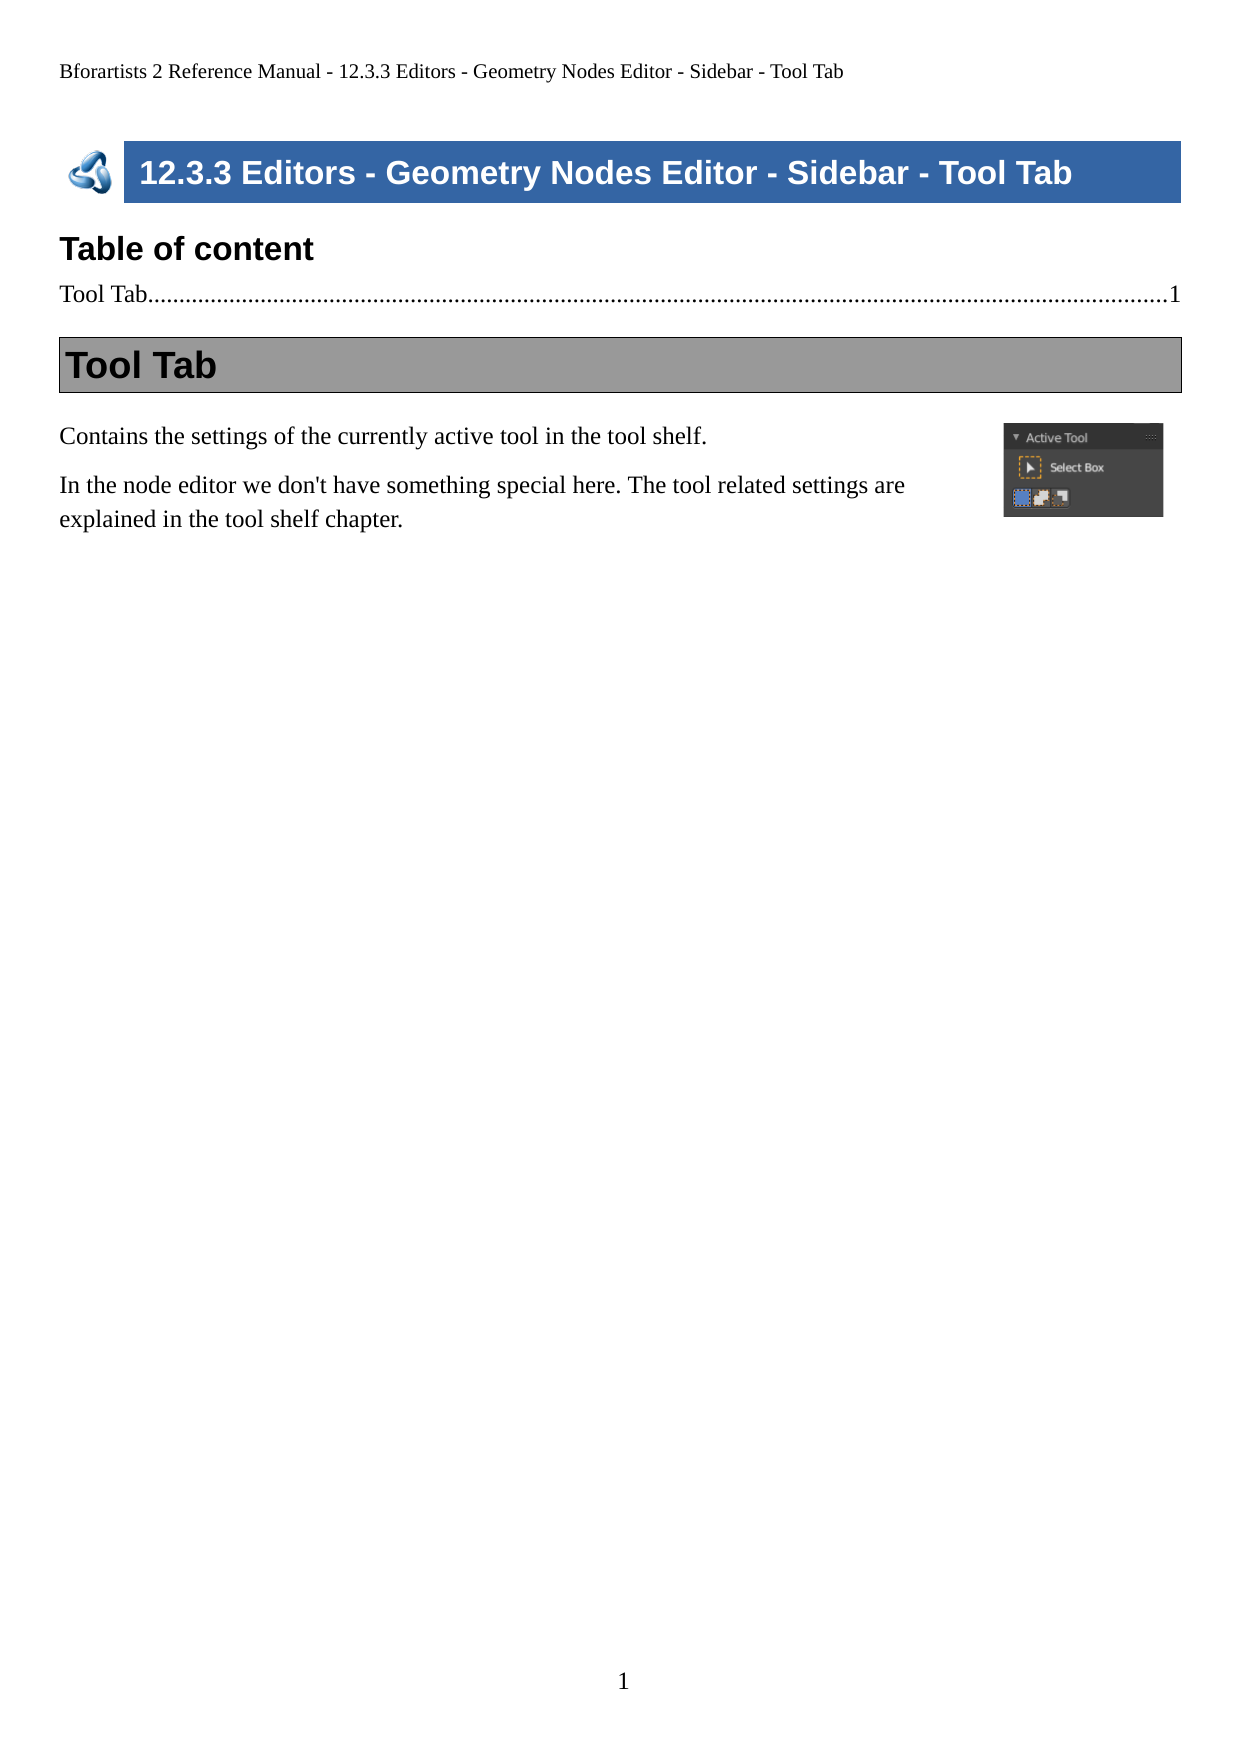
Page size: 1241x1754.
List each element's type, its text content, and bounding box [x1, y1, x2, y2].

subtitle Table of content [59, 228, 1181, 267]
table_header Tool Tab [60, 338, 1181, 392]
picture [1003, 423, 1164, 517]
picture [65, 147, 114, 197]
text In the node editor we don't have something special here. The tool related settings are explained in the tool shelf chapter. [59, 470, 1181, 533]
text Contains the settings of the currently active tool in the tool shelf. [59, 421, 1181, 450]
table_header 12.3.3 Editors - Geometry Nodes Editor - Sidebar - Tool Tab [124, 141, 1181, 203]
text Tool Tab 1 [59, 279, 1181, 308]
table_header [59, 141, 124, 203]
